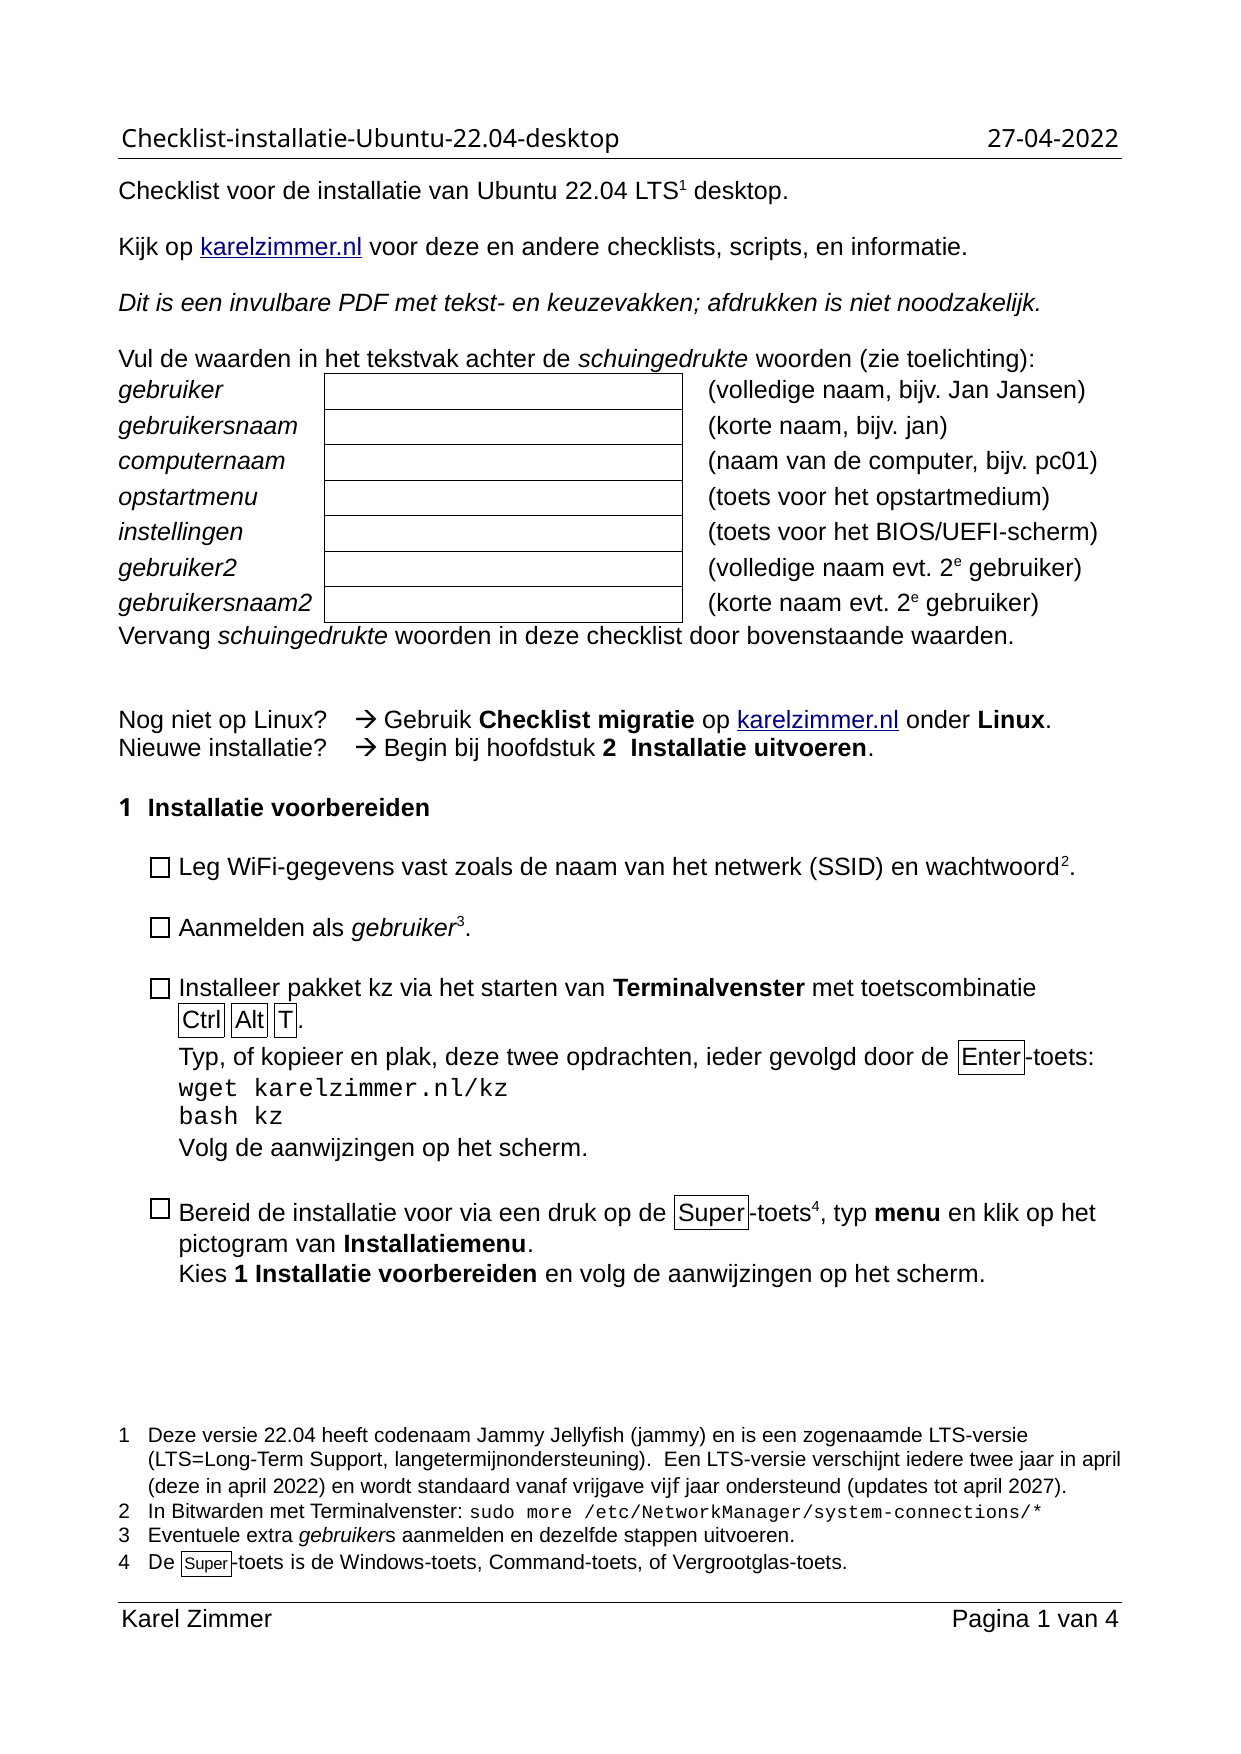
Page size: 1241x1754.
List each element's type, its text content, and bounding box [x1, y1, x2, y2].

table_cell [177, 1164, 1120, 1194]
text (volledige naam, bijv. Jan Jansen) [683, 373, 1122, 409]
table_cell [141, 1133, 177, 1163]
text gebruiker2 [118, 551, 324, 586]
table_cell Typ, of kopieer en plak, deze twee opdrachten, ieder gevolgd door de Enter-toets: wget karelzimmer.nl/kz bash kz [177, 1039, 1120, 1133]
table_cell Kies 1 Installatie voorbereiden en volg de aanwijzingen op het scherm. [177, 1259, 1120, 1289]
table_cell [141, 973, 177, 1039]
text (naam van de computer, bijv. pc01) [683, 444, 1122, 480]
table_cell [141, 1164, 177, 1194]
text (korte naam, bijv. jan) [683, 409, 1122, 444]
table_cell [141, 882, 177, 913]
text computernaam [118, 444, 324, 480]
text (toets voor het opstartmedium) [683, 480, 1122, 515]
text (volledige naam evt. 2e gebruiker) [683, 551, 1122, 586]
text gebruikersnaam2 [118, 586, 324, 622]
table_cell Volg de aanwijzingen op het scherm. [177, 1133, 1120, 1163]
text Nieuwe installatie?  Begin bij hoofdstuk 2 Installatie uitvoeren. [118, 734, 1122, 762]
text Nog niet op Linux?  Gebruik Checklist migratie op karelzimmer.nl onder Linux. [118, 706, 1122, 734]
list Installatie voorbereiden [118, 790, 1122, 824]
text Vervang schuingedrukte woorden in deze checklist door bovenstaande waarden. [118, 622, 1122, 650]
table_cell Bereid de installatie voor via een druk op de Super-toets, typ menu en klik op het pictogram van Installatiemenu. [177, 1194, 1120, 1259]
text Vul de waarden in het tekstvak achter de schuingedrukte woorden (zie toelichting): [118, 345, 1122, 373]
text Kijk op karelzimmer.nl voor deze en andere checklists, scripts, en informatie. [118, 233, 1122, 261]
text Deze versie 22.04 heeft codenaam Jammy Jellyfish (jammy) en is een zogenaamde LTS-versie (LTS=Long-Term Support, langetermijnondersteuning). Een LTS-versie verschijnt iedere twee jaar in april (deze in april 2022) en wordt standaard vanaf vrijgave vijf jaar ondersteund (updates tot april 2027). [118, 1424, 1122, 1499]
table_cell [141, 1039, 177, 1133]
text opstartmenu [118, 480, 324, 515]
table_cell [141, 943, 177, 973]
table_cell [141, 1259, 177, 1289]
text gebruiker [118, 373, 324, 409]
text (korte naam evt. 2e gebruiker) [683, 586, 1122, 622]
text gebruikersnaam [118, 409, 324, 444]
table_cell Installeer pakket kz via het starten van Terminalvenster met toetscombinatie Ctrl Alt T. [177, 973, 1120, 1039]
table_cell [141, 1194, 177, 1259]
table_cell [141, 913, 177, 943]
table_cell [177, 943, 1120, 973]
table_cell Aanmelden als gebruiker. [177, 913, 1120, 943]
text (toets voor het BIOS/UEFI-scherm) [683, 515, 1122, 551]
text instellingen [118, 515, 324, 551]
text Dit is een invulbare PDF met tekst- en keuzevakken; afdrukken is niet noodzakelijk. [118, 289, 1122, 317]
table_header [141, 852, 177, 882]
table_cell [177, 882, 1120, 913]
table_header Leg WiFi-gegevens vast zoals de naam van het netwerk (SSID) en wachtwoord. [177, 852, 1120, 882]
text Checklist voor de installatie van Ubuntu 22.04 LTS desktop. [118, 177, 1122, 205]
